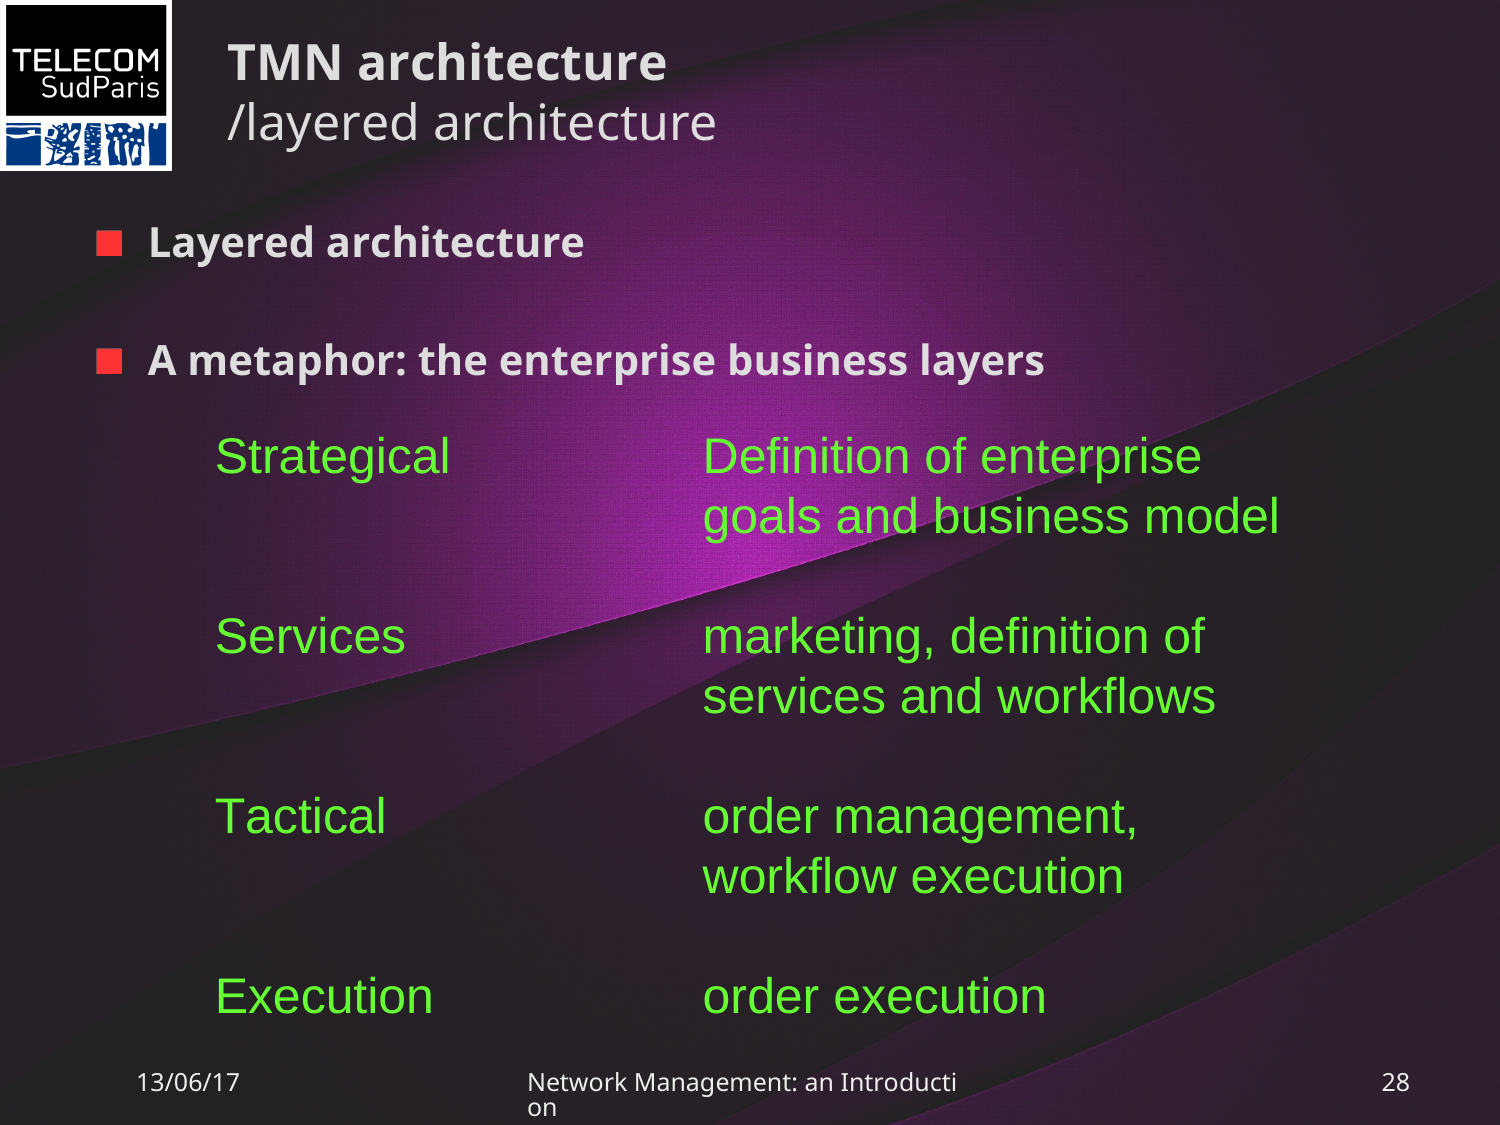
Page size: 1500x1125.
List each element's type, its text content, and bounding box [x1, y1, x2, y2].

picture [0, 0, 1500, 1125]
text_box Definition of enterprise goals and business model marketing, definition of services and workflows order management, workflow execution order execution [687, 416, 1296, 1032]
text_box Strategical Services Tactical Execution [199, 416, 466, 1032]
title TMN architecture /layered architecture [212, 22, 1406, 158]
list Layered architecture A metaphor: the enterprise business layers [76, 207, 1427, 977]
